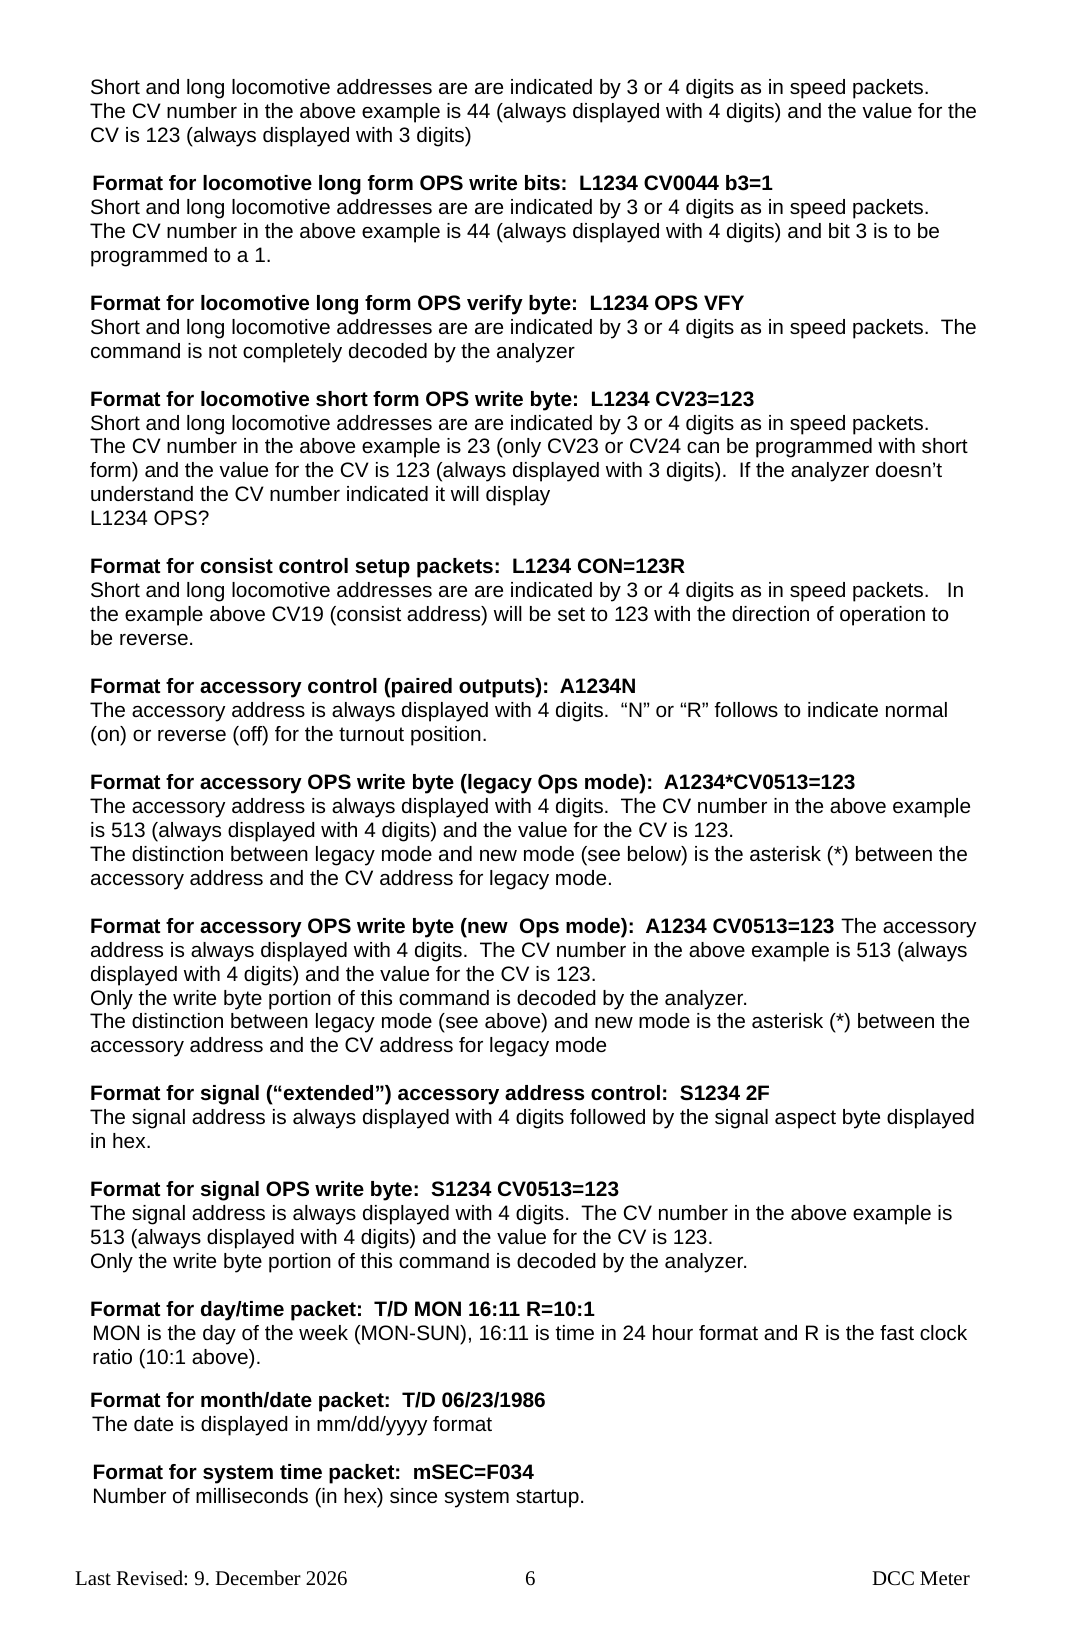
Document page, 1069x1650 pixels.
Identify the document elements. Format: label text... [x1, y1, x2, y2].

text Short and long locomotive addresses are are indicated by 3 or 4 digits as in speed packets. The command is not completely decoded by the analyzer [90, 314, 978, 362]
text Short and long locomotive addresses are are indicated by 3 or 4 digits as in speed packets. The CV number in the above example is 44 (always displayed with 4 digits) and the value for the CV is 123 (always displayed with 3 digits) [90, 75, 978, 147]
text Format for system time packet: mSEC=F034 [75, 1460, 993, 1484]
text Format for consist control setup packets: L1234 CON=123R [90, 554, 978, 578]
text Format for locomotive long form OPS write bits: L1234 CV0044 b3=1 [75, 171, 978, 195]
text The distinction between legacy mode and new mode (see below) is the asterisk (*) between the accessory address and the CV address for legacy mode. [90, 842, 978, 889]
text Only the write byte portion of this command is decoded by the analyzer. [90, 1249, 978, 1273]
text Format for accessory OPS write byte (new Ops mode): A1234 CV0513=123 The accessory address is always displayed with 4 digits. The CV number in the above example is 513 (always displayed with 4 digits) and the value for the CV is 123. [90, 913, 978, 985]
text The accessory address is always displayed with 4 digits. “N” or “R” follows to indicate normal (on) or reverse (off) for the turnout position. [90, 698, 978, 746]
text Format for accessory OPS write byte (legacy Ops mode): A1234*CV0513=123 [90, 770, 978, 794]
text The distinction between legacy mode (see above) and new mode is the asterisk (*) between the accessory address and the CV address for legacy mode [90, 1009, 978, 1057]
text The signal address is always displayed with 4 digits followed by the signal aspect byte displayed in hex. [90, 1105, 978, 1153]
text The signal address is always displayed with 4 digits. The CV number in the above example is 513 (always displayed with 4 digits) and the value for the CV is 123. [90, 1201, 978, 1249]
text ratio (10:1 above). [75, 1345, 993, 1369]
text Format for signal (“extended”) accessory address control: S1234 2F [90, 1081, 978, 1105]
text Format for month/date packet: T/D 06/23/1986 [90, 1388, 978, 1412]
text Format for locomotive short form OPS write byte: L1234 CV23=123 [90, 386, 978, 410]
text MON is the day of the week (MON-SUN), 16:11 is time in 24 hour format and R is the fast clock [75, 1321, 993, 1345]
text Short and long locomotive addresses are are indicated by 3 or 4 digits as in speed packets. The CV number in the above example is 23 (only CV23 or CV24 can be programmed with short form) and the value for the CV is 123 (always displayed with 3 digits). If the analyzer doesn’t understand the CV number indicated it will display [90, 410, 978, 506]
text Short and long locomotive addresses are are indicated by 3 or 4 digits as in speed packets. The CV number in the above example is 44 (always displayed with 4 digits) and bit 3 is to be programmed to a 1. [90, 195, 978, 267]
text The accessory address is always displayed with 4 digits. The CV number in the above example is 513 (always displayed with 4 digits) and the value for the CV is 123. [90, 794, 978, 842]
text Number of milliseconds (in hex) since system startup. [75, 1484, 993, 1508]
text Only the write byte portion of this command is decoded by the analyzer. [90, 985, 978, 1009]
text Short and long locomotive addresses are are indicated by 3 or 4 digits as in speed packets. In the example above CV19 (consist address) will be set to 123 with the direction of operation to be reverse. [90, 578, 978, 650]
text Format for accessory control (paired outputs): A1234N [90, 674, 978, 698]
text The date is displayed in mm/dd/yyyy format [75, 1412, 993, 1436]
text Format for signal OPS write byte: S1234 CV0513=123 [90, 1177, 978, 1201]
text Format for day/time packet: T/D MON 16:11 R=10:1 [90, 1297, 978, 1321]
text L1234 OPS? [90, 506, 978, 530]
text Format for locomotive long form OPS verify byte: L1234 OPS VFY [90, 291, 978, 314]
